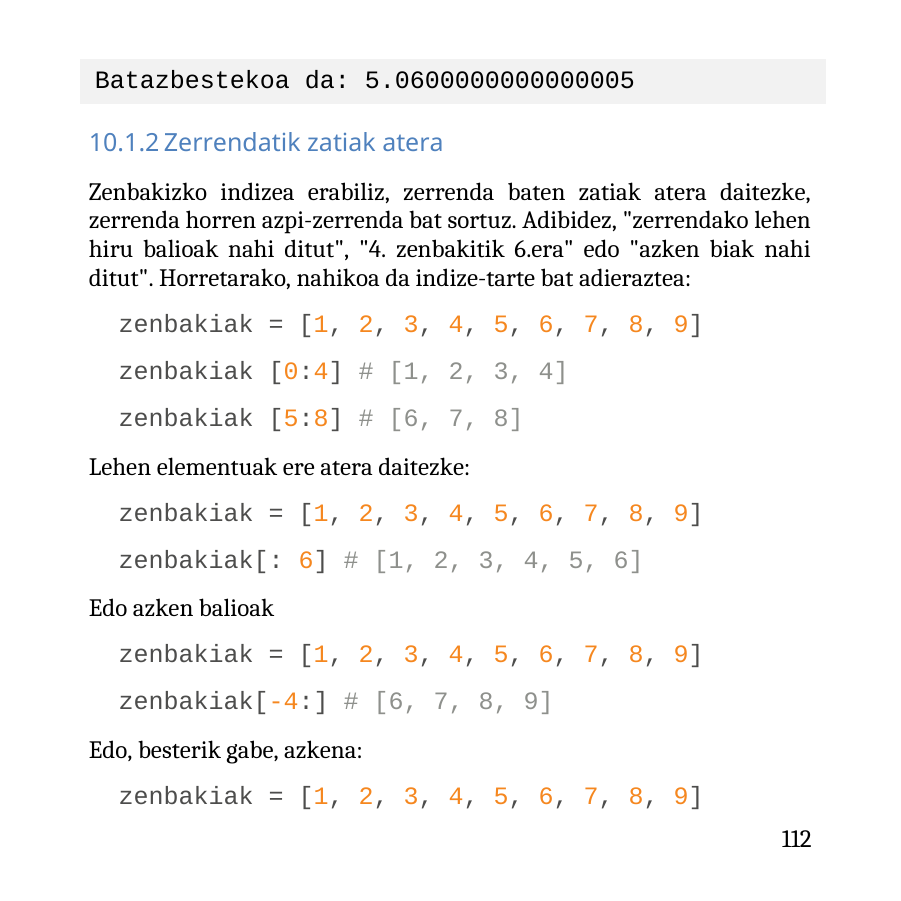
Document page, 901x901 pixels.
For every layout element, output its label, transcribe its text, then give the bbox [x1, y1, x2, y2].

text zenbakiak = [1, 2, 3, 4, 5, 6, 7, 8, 9] [118, 783, 811, 812]
text Edo, besterik gabe, azkena: [89, 736, 811, 765]
text zenbakiak = [1, 2, 3, 4, 5, 6, 7, 8, 9] [118, 500, 811, 528]
text zenbakiak [5:8] # [6, 7, 8] [118, 406, 811, 434]
text Zenbakizko indizea erabiliz, zerrenda baten zatiak atera daitezke, zerrenda horren azpi-zerrenda bat sortuz. Adibidez, "zerrendako lehen hiru balioak nahi ditut", "4. zenbakitik 6.era" edo "azken biak nahi ditut". Horretarako, nahikoa da indize-tarte bat adieraztea: [89, 178, 811, 293]
text Lehen elementuak ere atera daitezke: [89, 453, 811, 481]
subtitle Zerrendatik zatiak atera [89, 125, 811, 159]
text zenbakiak = [1, 2, 3, 4, 5, 6, 7, 8, 9] [118, 311, 811, 340]
text zenbakiak[: 6] # [1, 2, 3, 4, 5, 6] [118, 547, 811, 576]
text zenbakiak [0:4] # [1, 2, 3, 4] [118, 358, 811, 387]
text Edo azken balioak [89, 594, 811, 623]
text zenbakiak[-4:] # [6, 7, 8, 9] [118, 689, 811, 717]
text zenbakiak = [1, 2, 3, 4, 5, 6, 7, 8, 9] [118, 642, 811, 670]
text Batazbestekoa da: 5.0600000000000005 [86, 65, 820, 98]
